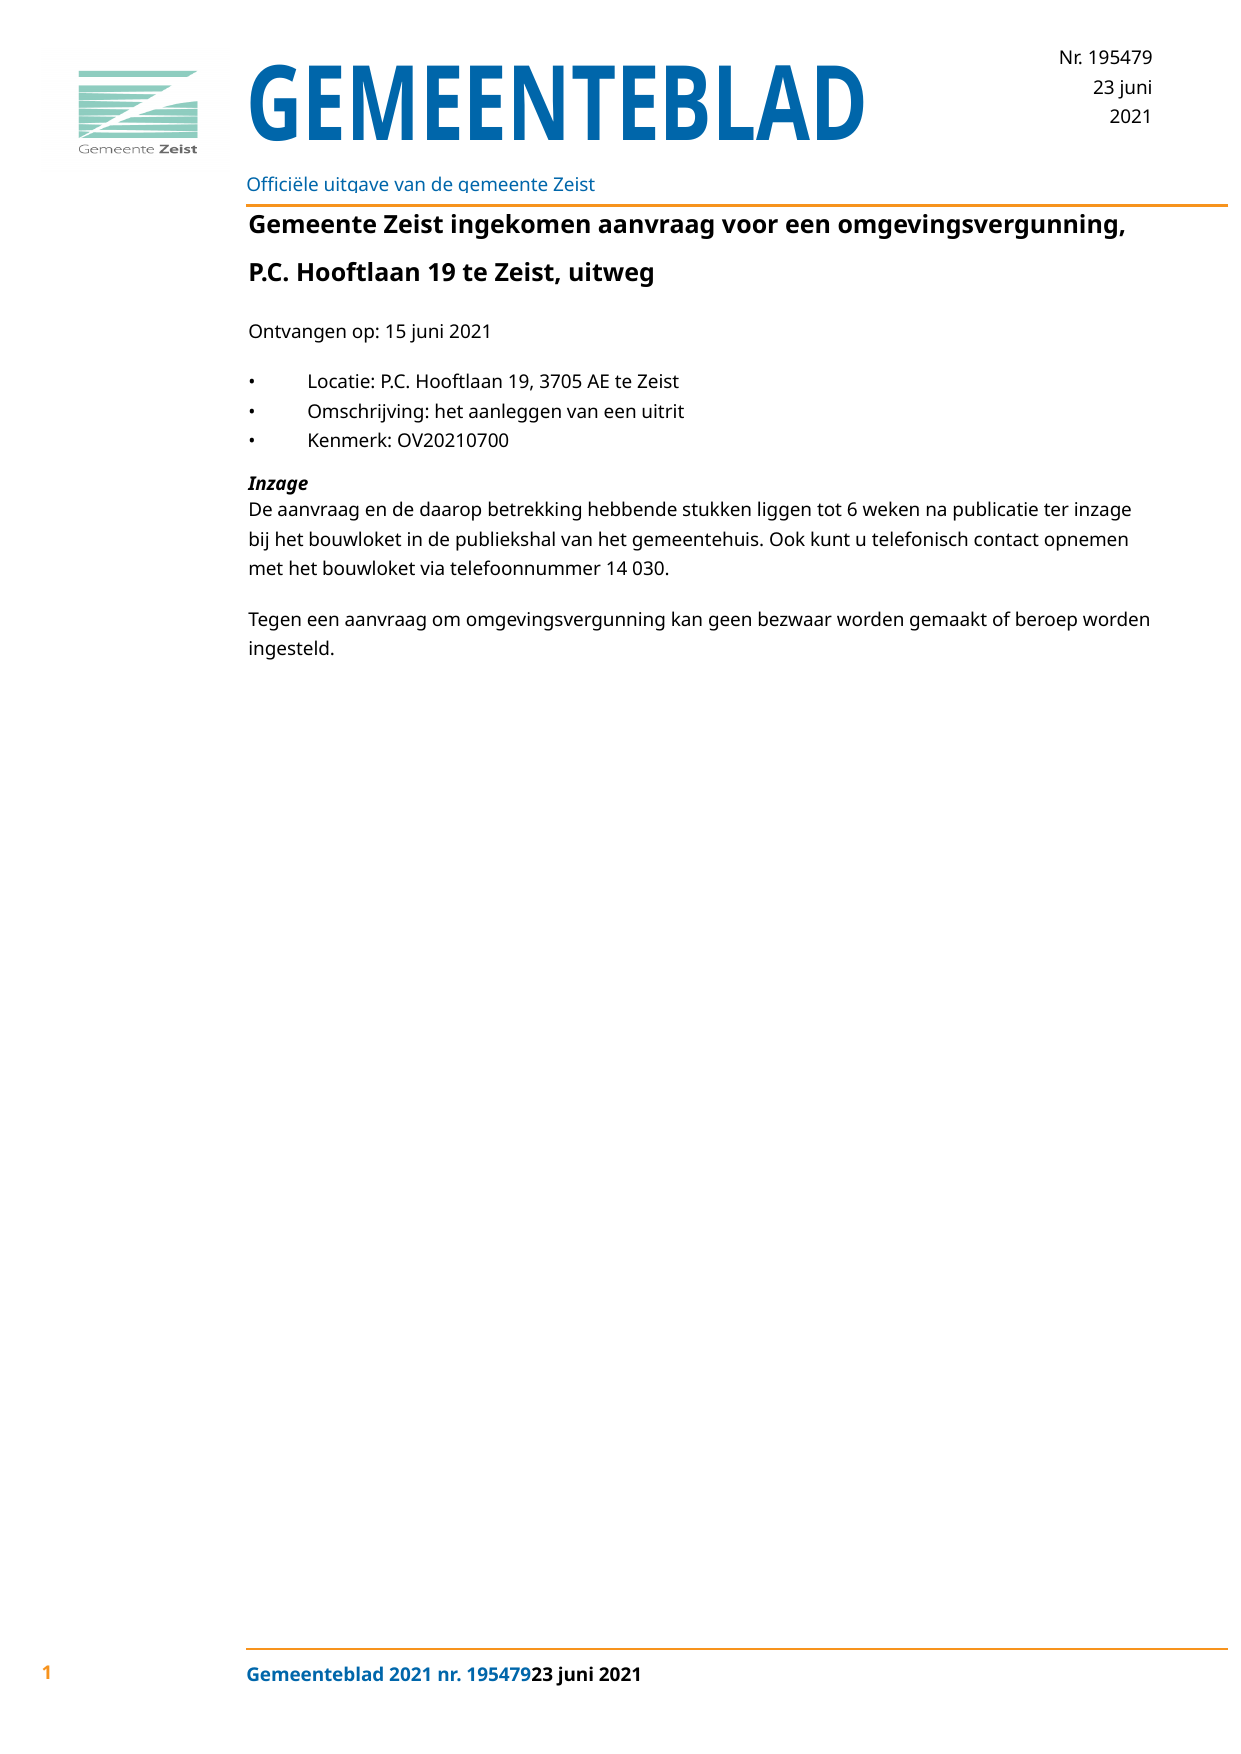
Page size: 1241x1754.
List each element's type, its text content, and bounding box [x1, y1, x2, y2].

text De aanvraag en de daarop betrekking hebbende stukken liggen tot 6 weken na publicatie ter inzage bij het bouwloket in de publiekshal van het gemeentehuis. Ook kunt u telefonisch contact opnemen met het bouwloket via telefoonnummer 14 030. [248, 496, 1152, 581]
list Kenmerk: OV20210700 [248, 427, 1152, 453]
text Ontvangen op: 15 juni 2021 [248, 318, 1152, 344]
text Inzage [248, 471, 1152, 496]
text Tegen een aanvraag om omgevingsvergunning kan geen bezwaar worden gemaakt of beroep worden ingesteld. [248, 606, 1152, 661]
picture [41, 47, 231, 172]
text Gemeente Zeist ingekomen aanvraag voor een omgevingsvergunning, P.C. Hooftlaan 19 te Zeist, uitweg [248, 207, 1152, 288]
list Locatie: P.C. Hooftlaan 19, 3705 AE te Zeist [248, 368, 1152, 394]
list Omschrijving: het aanleggen van een uitrit [248, 398, 1152, 424]
